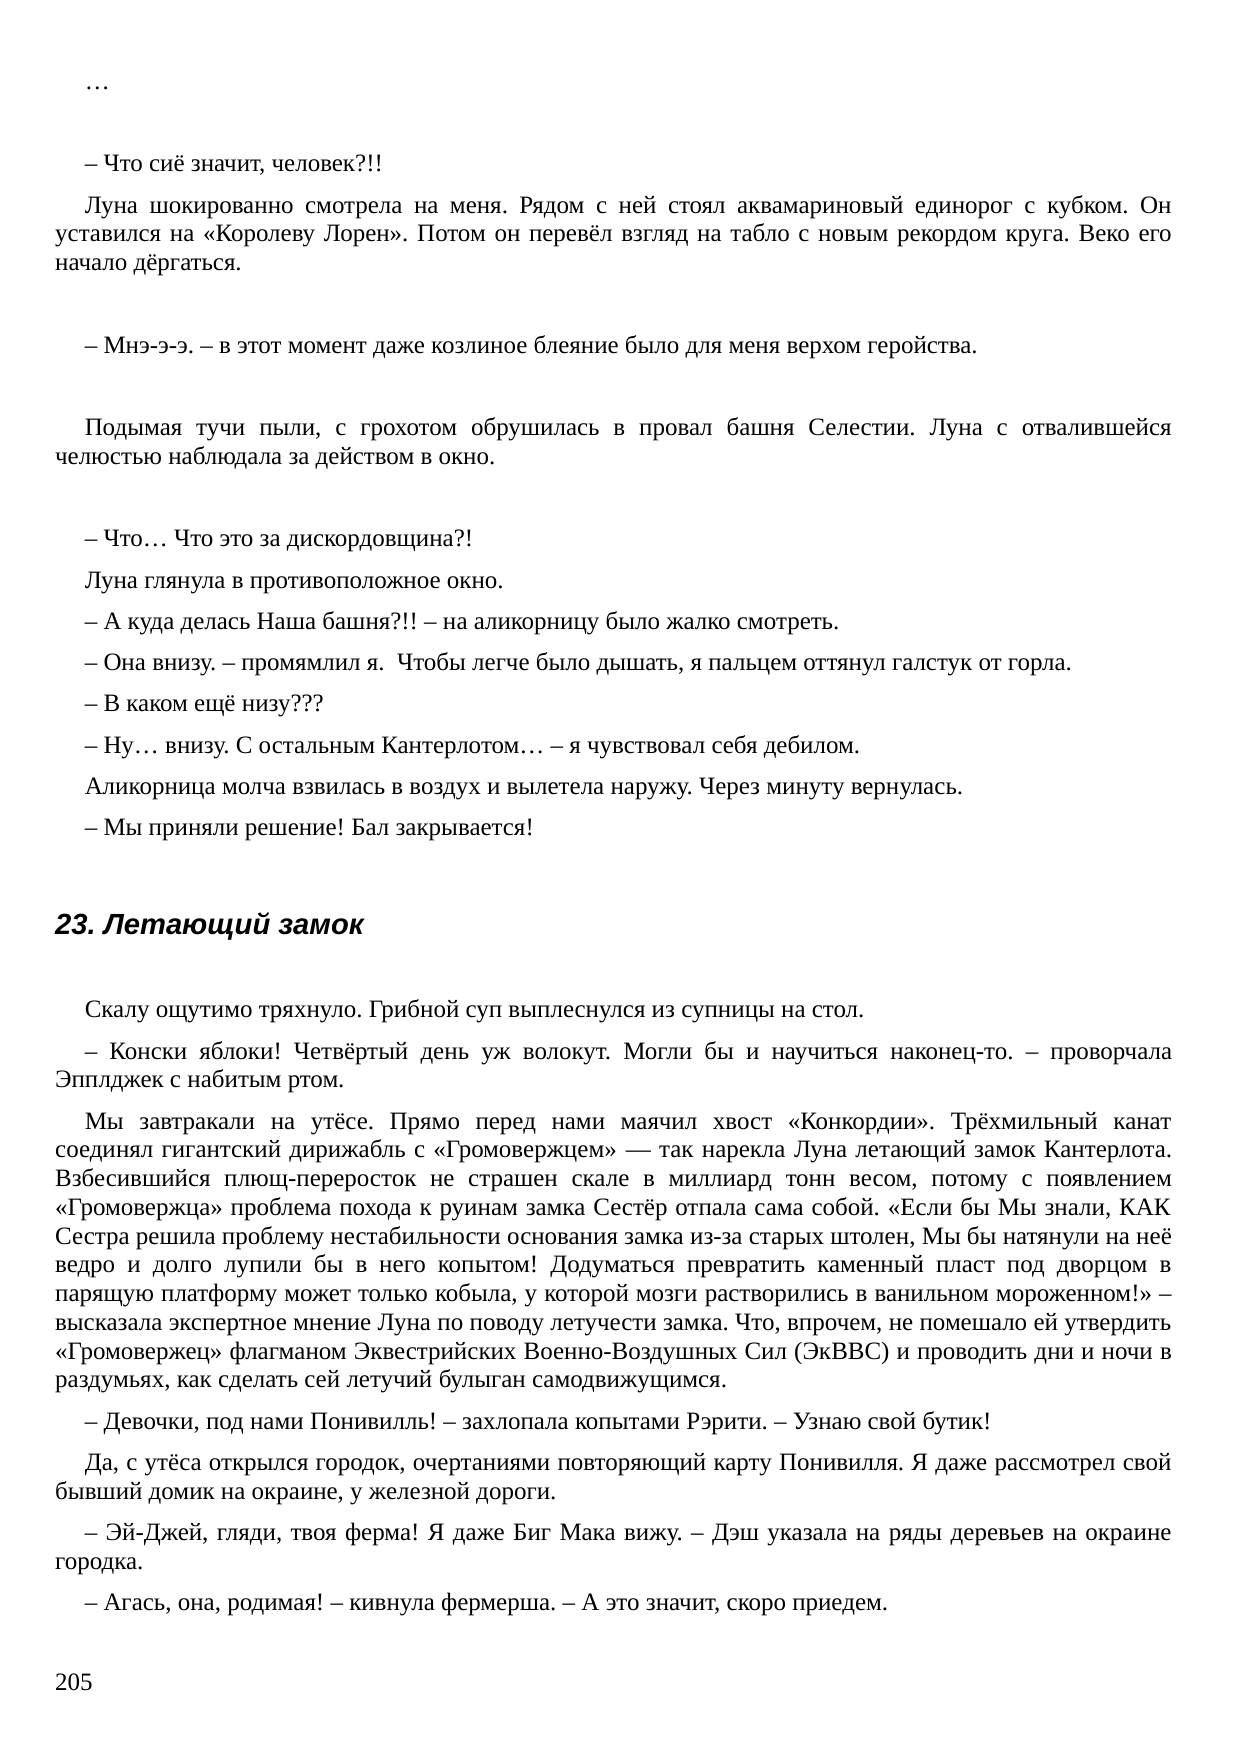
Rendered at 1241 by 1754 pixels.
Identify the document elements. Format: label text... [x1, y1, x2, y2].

text Да, с утёса открылся городок, очертаниями повторяющий карту Понивилля. Я даже рассмотрел свой бывший домик на окраине, у железной дороги. [55, 1447, 1173, 1504]
text – Девочки, под нами Понивилль! – захлопала копытами Рэрити. – Узнаю свой бутик! [55, 1406, 1173, 1434]
text Подымая тучи пыли, с грохотом обрушилась в провал башня Селестии. Луна с отвалившейся челюстью наблюдала за действом в окно. [55, 412, 1173, 470]
text Луна шокированно смотрела на меня. Рядом с ней стоял аквамариновый единорог с кубком. Он уставился на «Королеву Лорен». Потом он перевёл взгляд на табло с новым рекордом круга. Веко его начало дёргаться. [55, 190, 1173, 276]
text Мы завтракали на утёсе. Прямо перед нами маячил хвост «Конкордии». Трёхмильный канат соединял гигантский дирижабль с «Громовержцем» — так нарекла Луна летающий замок Кантерлота. Взбесившийся плющ-переросток не страшен скале в миллиард тонн весом, потому с появлением «Громовержца» проблема похода к руинам замка Сестёр отпала сама собой. «Если бы Мы знали, КАК Сестра решила проблему нестабильности основания замка из-за старых штолен, Мы бы натянули на неё ведро и долго лупили бы в него копытом! Додуматься превратить каменный пласт под дворцом в парящую платформу может только кобыла, у которой мозги растворились в ванильном мороженном!» – высказала экспертное мнение Луна по поводу летучести замка. Что, впрочем, не помешало ей утвердить «Громовержец» флагманом Эквестрийских Военно-Воздушных Сил (ЭкВВС) и проводить дни и ночи в раздумьях, как сделать сей летучий булыган самодвижущимся. [55, 1106, 1173, 1393]
text – Что сиё значит, человек?!! [55, 148, 1173, 177]
subtitle 23. Летающий замок [55, 907, 1173, 941]
text Скалу ощутимо тряхнуло. Грибной суп выплеснулся из супницы на стол. [55, 994, 1173, 1023]
text – Конски яблоки! Четвёртый день уж волокут. Могли бы и научиться наконец-то. – проворчала Эпплджек с набитым ртом. [55, 1036, 1173, 1093]
text – Она внизу. – промямлил я. Чтобы легче было дышать, я пальцем оттянул галстук от горла. [55, 647, 1173, 676]
text – В каком ещё низу??? [55, 688, 1173, 717]
text – А куда делась Наша башня?!! – на аликорницу было жалко смотреть. [55, 606, 1173, 635]
text – Мнэ-э-э. – в этот момент даже козлиное блеяние было для меня верхом геройства. [55, 330, 1173, 358]
text – Что… Что это за дискордовщина?! [55, 523, 1173, 552]
text – Эй-Джей, гляди, твоя ферма! Я даже Биг Мака вижу. – Дэш указала на ряды деревьев на окраине городка. [55, 1517, 1173, 1574]
text Аликорница молча взвилась в воздух и вылетела наружу. Через минуту вернулась. [55, 771, 1173, 800]
text – Ну… внизу. С остальным Кантерлотом… – я чувствовал себя дебилом. [55, 730, 1173, 758]
text Луна глянула в противоположное окно. [55, 565, 1173, 593]
text … [55, 66, 1173, 95]
text – Агась, она, родимая! – кивнула фермерша. – А это значит, скоро приедем. [55, 1587, 1173, 1616]
text – Мы приняли решение! Бал закрывается! [55, 812, 1173, 841]
